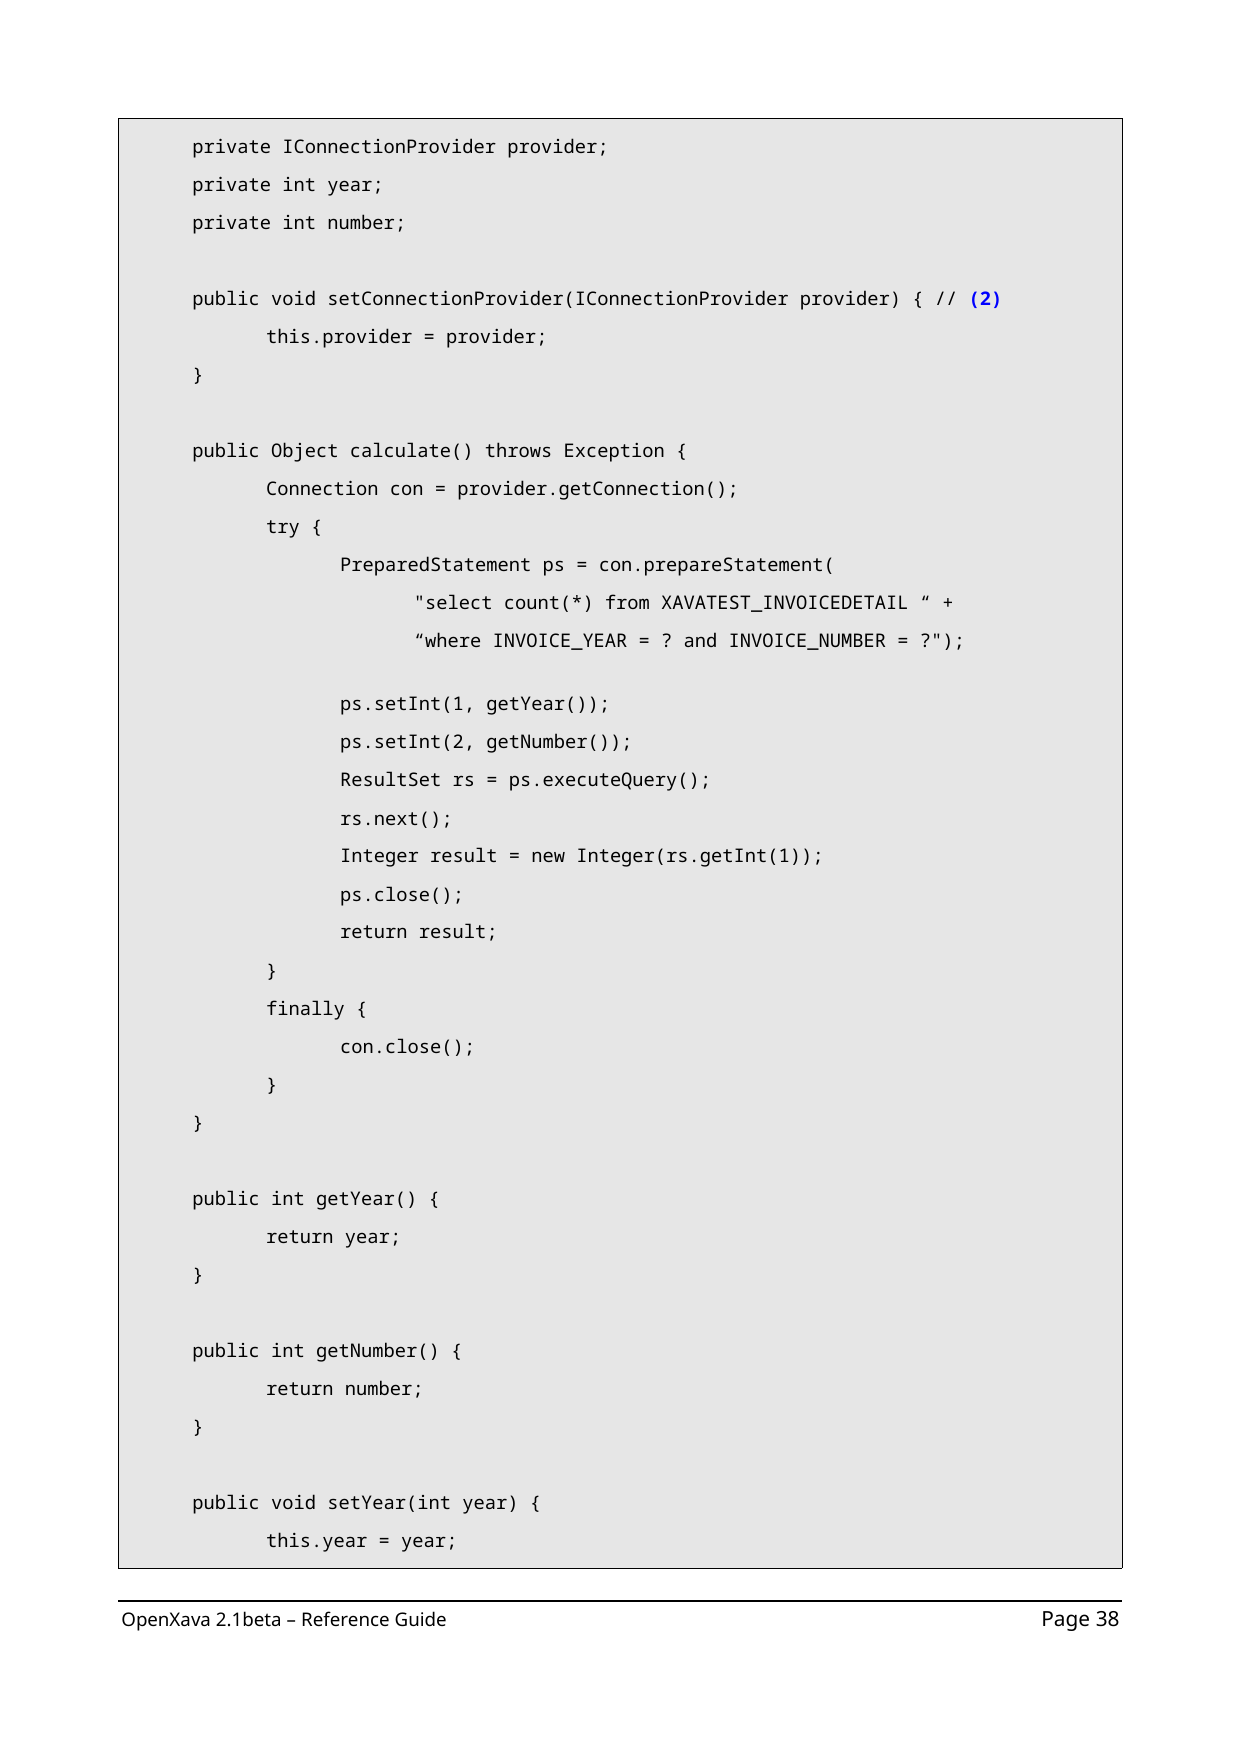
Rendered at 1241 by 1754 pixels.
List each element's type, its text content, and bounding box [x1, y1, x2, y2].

text ps.close(); [119, 866, 1122, 904]
text ps.setInt(2, getNumber()); [119, 714, 1122, 752]
text public void setYear(int year) { [119, 1474, 1122, 1512]
text return number; [119, 1360, 1122, 1398]
text this.provider = provider; [119, 308, 1122, 346]
text } [119, 1056, 1122, 1094]
text Integer result = new Integer(rs.getInt(1)); [119, 828, 1122, 866]
text finally { [119, 980, 1122, 1018]
text Connection con = provider.getConnection(); [119, 460, 1122, 498]
text ps.setInt(1, getYear()); [119, 676, 1122, 714]
text } [119, 942, 1122, 980]
text private IConnectionProvider provider; [119, 119, 1122, 156]
text “where INVOICE_YEAR = ? and INVOICE_NUMBER = ?"); [119, 612, 1122, 676]
text public void setConnectionProvider(IConnectionProvider provider) { // (2) [119, 270, 1122, 308]
text ResultSet rs = ps.executeQuery(); [119, 752, 1122, 790]
text private int year; [119, 156, 1122, 194]
text return year; [119, 1208, 1122, 1246]
text public int getYear() { [119, 1170, 1122, 1208]
text } [119, 1398, 1122, 1436]
text } [119, 346, 1122, 384]
text public int getNumber() { [119, 1322, 1122, 1360]
text try { [119, 498, 1122, 536]
text "select count(*) from XAVATEST_INVOICEDETAIL “ + [119, 574, 1122, 612]
text } [119, 1094, 1122, 1132]
text } [119, 1246, 1122, 1284]
text this.year = year; [119, 1512, 1122, 1568]
text rs.next(); [119, 790, 1122, 828]
text PreparedStatement ps = con.prepareStatement( [119, 536, 1122, 574]
text return result; [119, 904, 1122, 942]
text con.close(); [119, 1018, 1122, 1056]
text private int number; [119, 194, 1122, 232]
text public Object calculate() throws Exception { [119, 422, 1122, 460]
